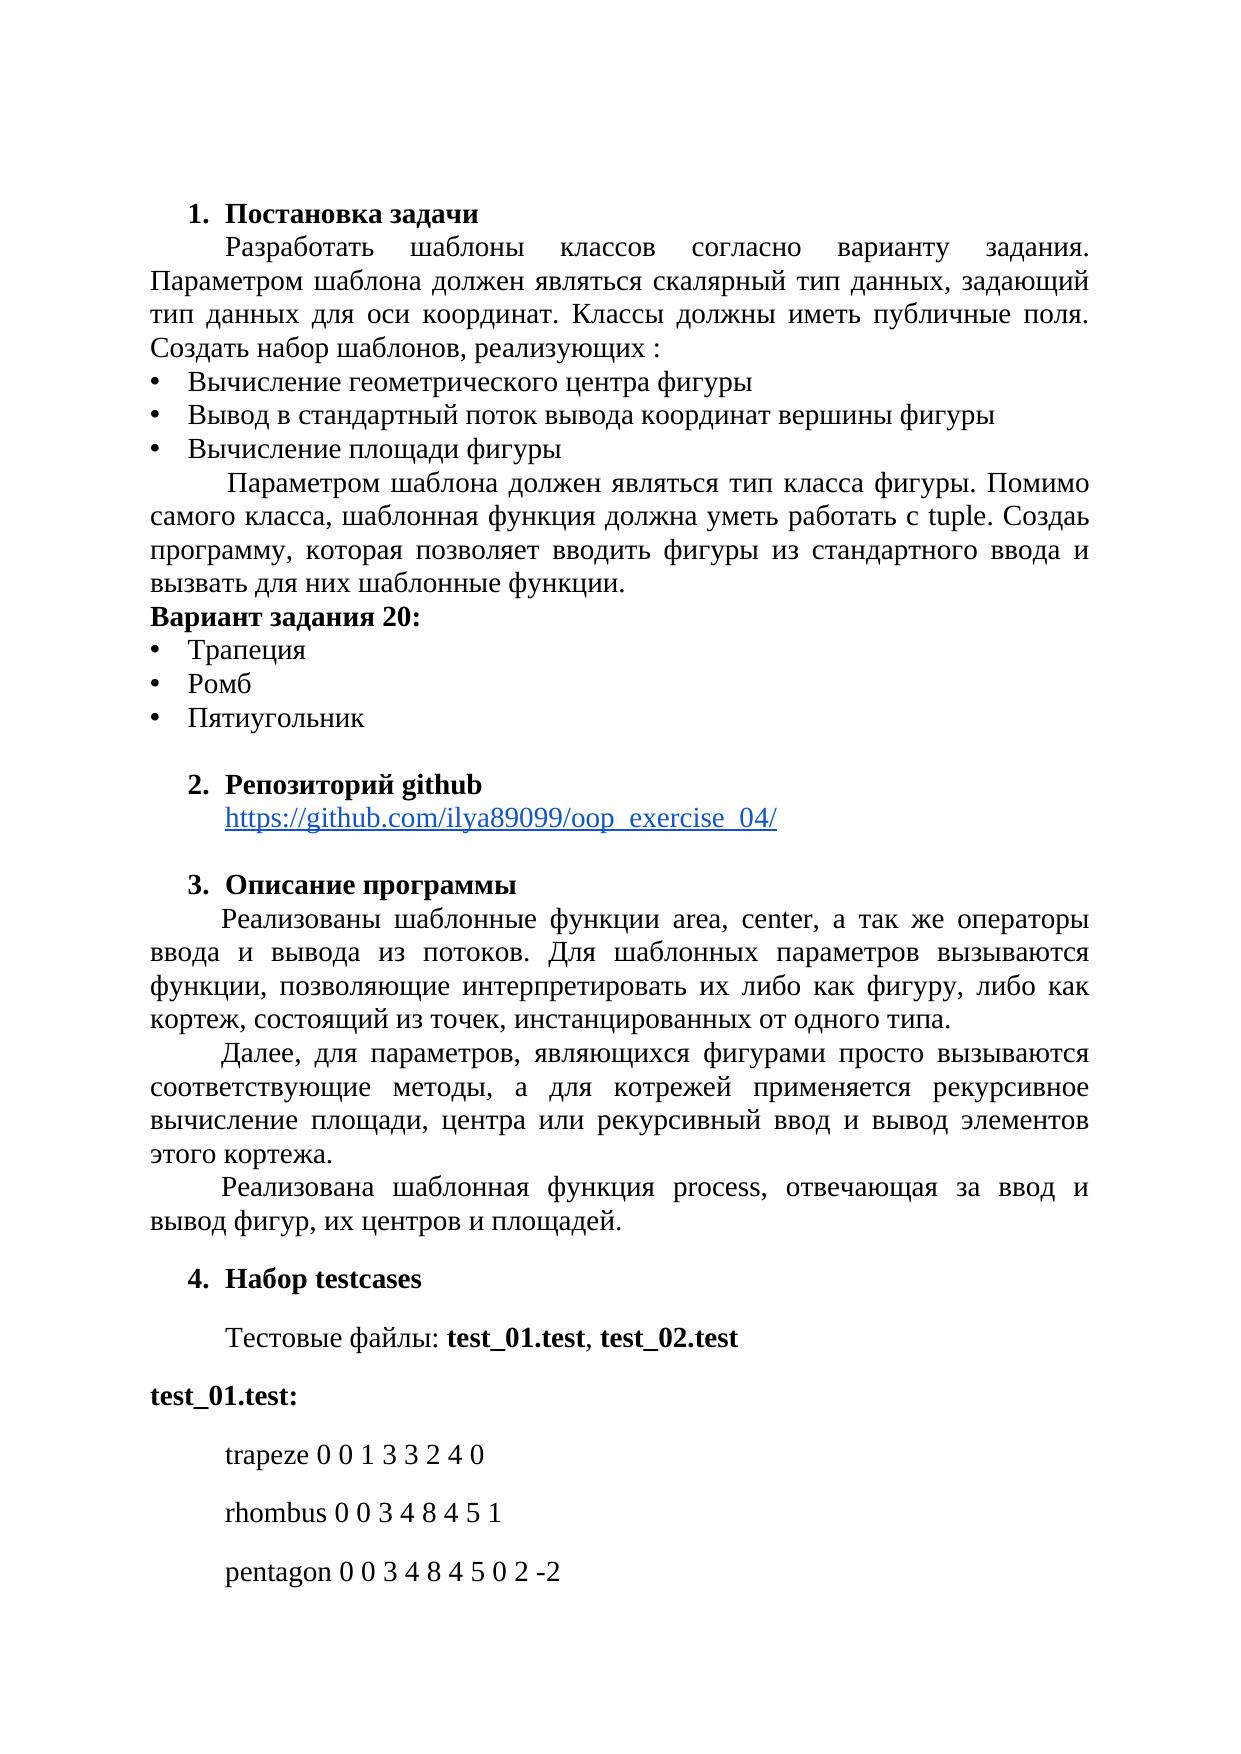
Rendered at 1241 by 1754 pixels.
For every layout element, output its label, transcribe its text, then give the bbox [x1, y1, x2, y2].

list Вычисление геометрического центра фигуры [150, 364, 1090, 397]
text Реализована шаблонная функция process, отвечающая за ввод и вывод фигур, их центров и площадей. [150, 1169, 1090, 1236]
text Параметром шаблона должен являться тип класса фигуры. Помимо самого класса, шаблонная функция должна уметь работать с tuple. Создаь программу, которая позволяет вводить фигуры из стандартного ввода и вызвать для них шаблонные функции. [150, 465, 1090, 599]
list Трапеция [150, 632, 1090, 666]
text Вариант задания 20: [150, 599, 1090, 632]
text test_01.test: [150, 1378, 1090, 1412]
list Вывод в стандартный поток вывода координат вершины фигуры [150, 397, 1090, 431]
list Набор testcases [187, 1261, 1090, 1295]
text pentagon 0 0 3 4 8 4 5 0 2 -2 [150, 1554, 1090, 1588]
list Пятиугольник [150, 700, 1090, 733]
list Вычисление площади фигуры [150, 431, 1090, 465]
list Ромб [150, 666, 1090, 700]
text trapeze 0 0 1 3 3 2 4 0 [150, 1437, 1090, 1471]
text rhombus 0 0 3 4 8 4 5 1 [150, 1496, 1090, 1529]
text https://github.com/ilya89099/oop_exercise_04/ [150, 800, 1090, 834]
list Репозиторий github [187, 767, 1090, 800]
text Разработать шаблоны классов согласно варианту задания. Параметром шаблона должен являться скалярный тип данных, задающий тип данных для оси координат. Классы должны иметь публичные поля. Создать набор шаблонов, реализующих : [150, 229, 1090, 364]
text Тестовые файлы: test_01.test, test_02.test [150, 1320, 1090, 1353]
list Постановка задачи [187, 196, 1090, 229]
text Реализованы шаблонные функции area, center, а так же операторы ввода и вывода из потоков. Для шаблонных параметров вызываются функции, позволяющие интерпретировать их либо как фигуру, либо как кортеж, состоящий из точек, инстанцированных от одного типа. [150, 901, 1090, 1035]
text Далее, для параметров, являющихся фигурами просто вызываются соответствующие методы, а для котрежей применяется рекурсивное вычисление площади, центра или рекурсивный ввод и вывод элементов этого кортежа. [150, 1035, 1090, 1169]
list Описание программы [187, 867, 1090, 901]
